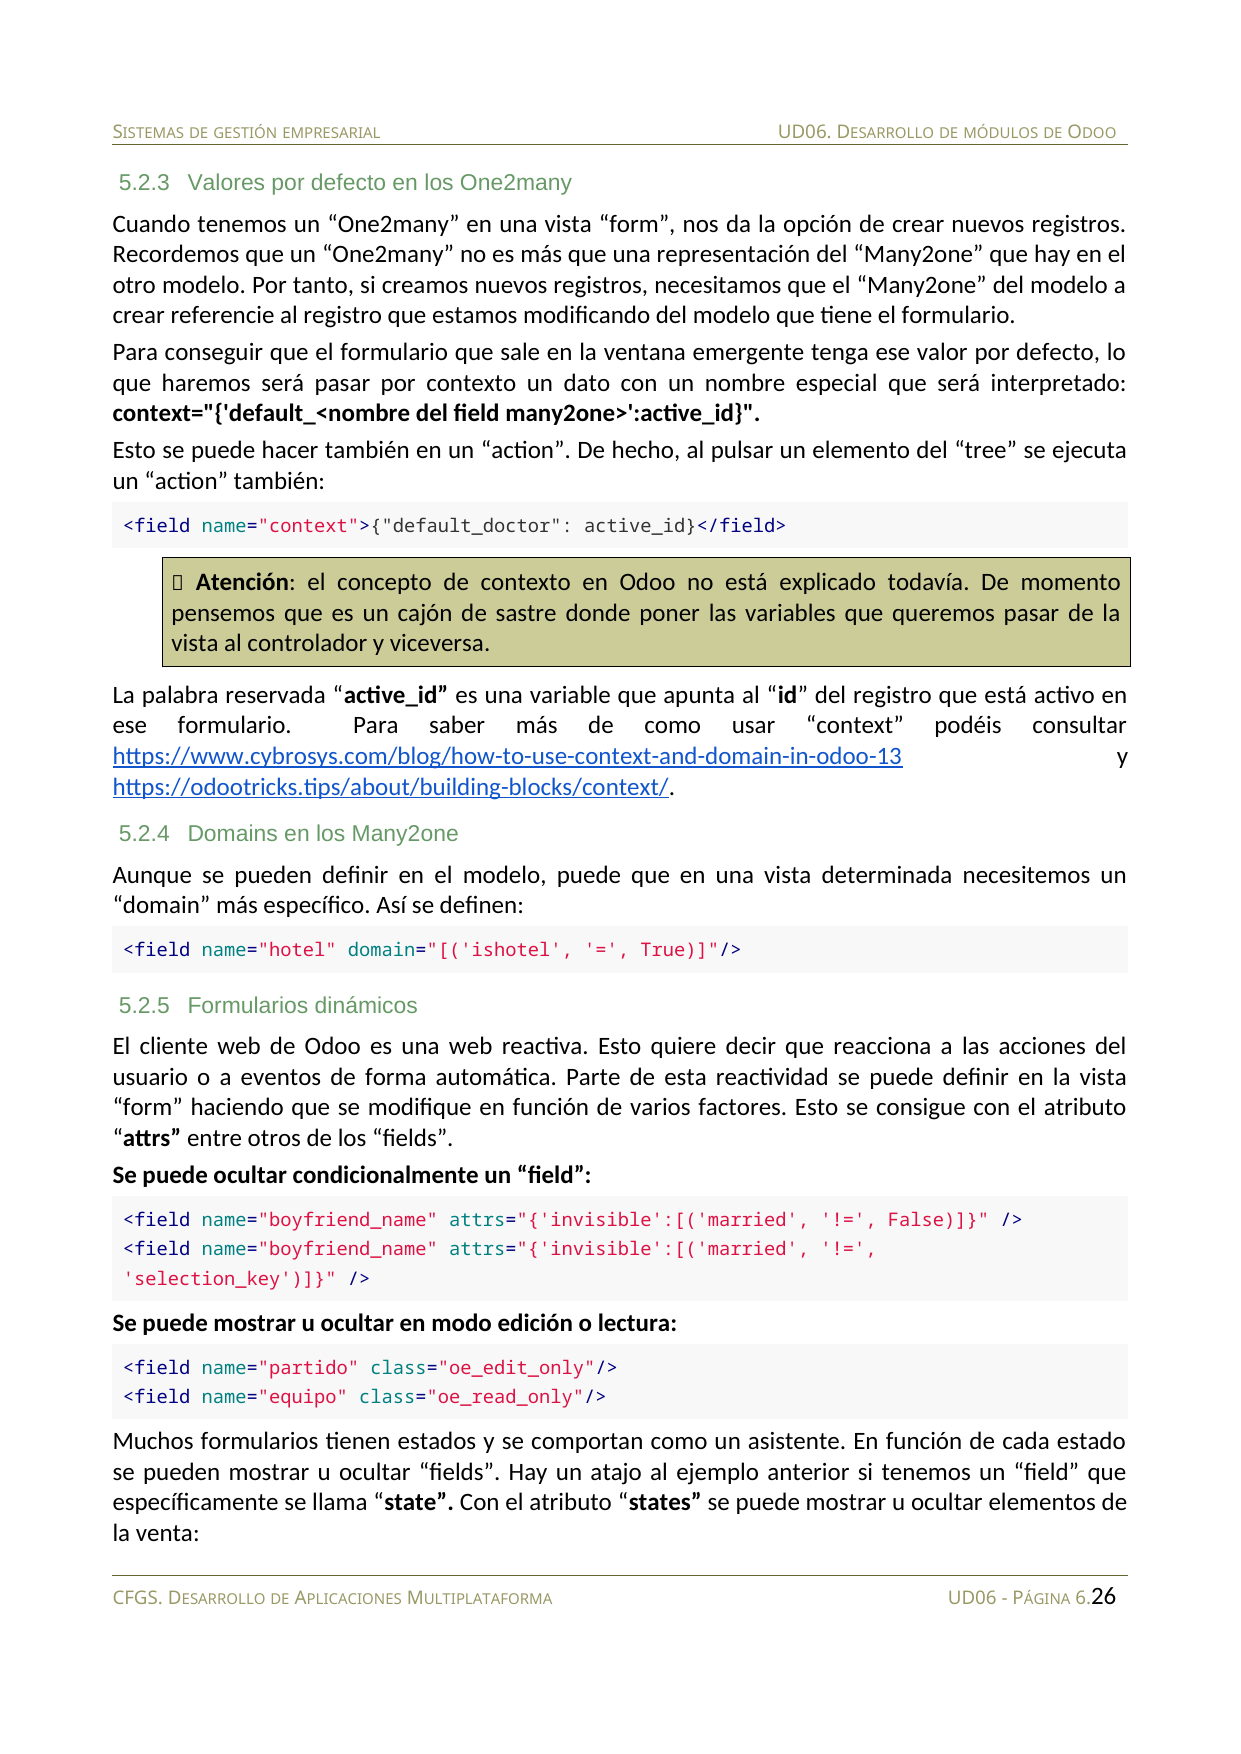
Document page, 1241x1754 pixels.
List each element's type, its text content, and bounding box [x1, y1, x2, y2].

subtitle Valores por defecto en los One2many [112, 169, 1128, 195]
text Esto se puede hacer también en un “action”. De hecho, al pulsar un elemento del “tree” se ejecuta un “action” también: [112, 434, 1128, 495]
subtitle Formularios dinámicos [112, 992, 1128, 1018]
text Se puede ocultar condicionalmente un “field”: [112, 1159, 1128, 1189]
text Aunque se pueden definir en el modelo, puede que en una vista determinada necesitemos un “domain” más específico. Así se definen: [112, 859, 1128, 920]
text ❕ Atención: el concepto de contexto en Odoo no está explicado todavía. De momento pensemos que es un cajón de sastre donde poner las variables que queremos pasar de la vista al controlador y viceversa. [163, 558, 1130, 666]
subtitle Domains en los Many2one [112, 820, 1128, 846]
table_header <field name="context">{"default_doctor": active_id}</field> [112, 502, 1128, 548]
table_header <field name="boyfriend_name" attrs="{'invisible':[('married', '!=', False)]}" /> <field name="boyfriend_name" attrs="{'invisible':[('married', '!=', 'selection_key')]}" /> [112, 1196, 1128, 1301]
text La palabra reservada “active_id” es una variable que apunta al “id” del registro que está activo en ese formulario. Para saber más de como usar “context” podéis consultar https://www.cybrosys.com/blog/how-to-use-context-and-domain-in-odoo-13 y https://odootricks.tips/about/building-blocks/context/. [112, 679, 1128, 801]
text Para conseguir que el formulario que sale en la ventana emergente tenga ese valor por defecto, lo que haremos será pasar por contexto un dato con un nombre especial que será interpretado: context="{'default_<nombre del field many2one>':active_id}". [112, 336, 1128, 428]
table_header <field name="hotel" domain="[('ishotel', '=', True)]"/> [112, 926, 1128, 973]
text Cuando tenemos un “One2many” en una vista “form”, nos da la opción de crear nuevos registros. Recordemos que un “One2many” no es más que una representación del “Many2one” que hay en el otro modelo. Por tanto, si creamos nuevos registros, necesitamos que el “Many2one” del modelo a crear referencie al registro que estamos modificando del modelo que tiene el formulario. [112, 208, 1128, 330]
table_header <field name="partido" class="oe_edit_only"/> <field name="equipo" class="oe_read_only"/> [112, 1344, 1128, 1419]
text El cliente web de Odoo es una web reactiva. Esto quiere decir que reacciona a las acciones del usuario o a eventos de forma automática. Parte de esta reactividad se puede definir en la vista “form” haciendo que se modifique en función de varios factores. Esto se consigue con el atributo “attrs” entre otros de los “fields”. [112, 1030, 1128, 1152]
text Se puede mostrar u ocultar en modo edición o lectura: [112, 1307, 1128, 1337]
text Muchos formularios tienen estados y se comportan como un asistente. En función de cada estado se pueden mostrar u ocultar “fields”. Hay un atajo al ejemplo anterior si tenemos un “field” que específicamente se llama “state”. Con el atributo “states” se puede mostrar u ocultar elementos de la venta: [112, 1425, 1128, 1547]
